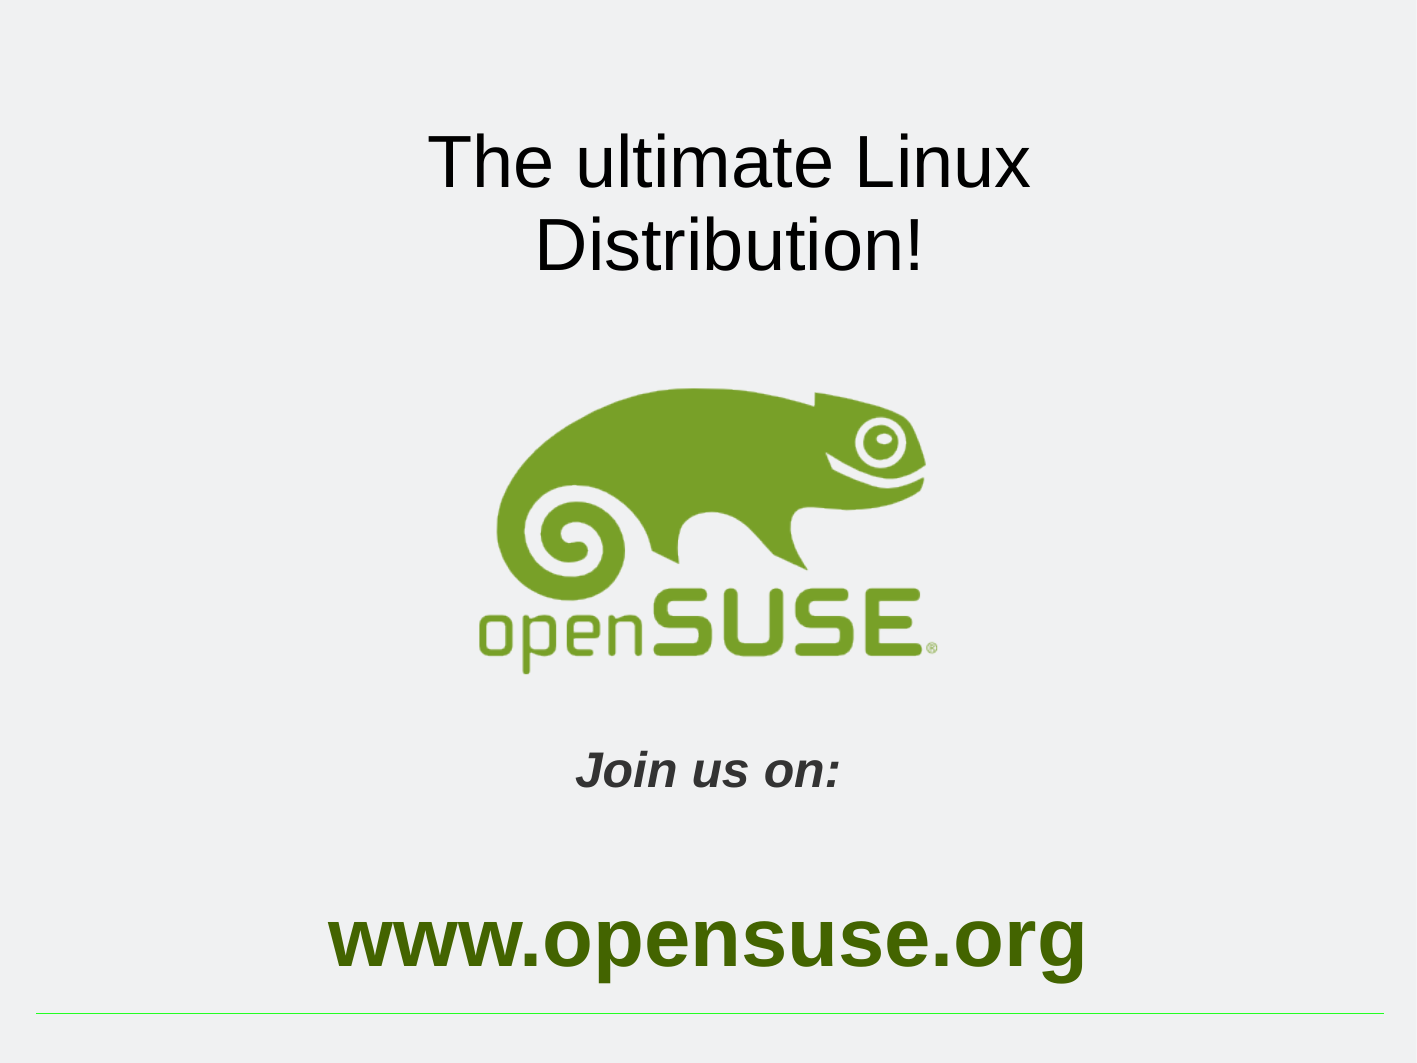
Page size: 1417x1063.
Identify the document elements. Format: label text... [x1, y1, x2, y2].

title The ultimate Linux Distribution! [346, 114, 1115, 292]
picture [0, 0, 1417, 1063]
